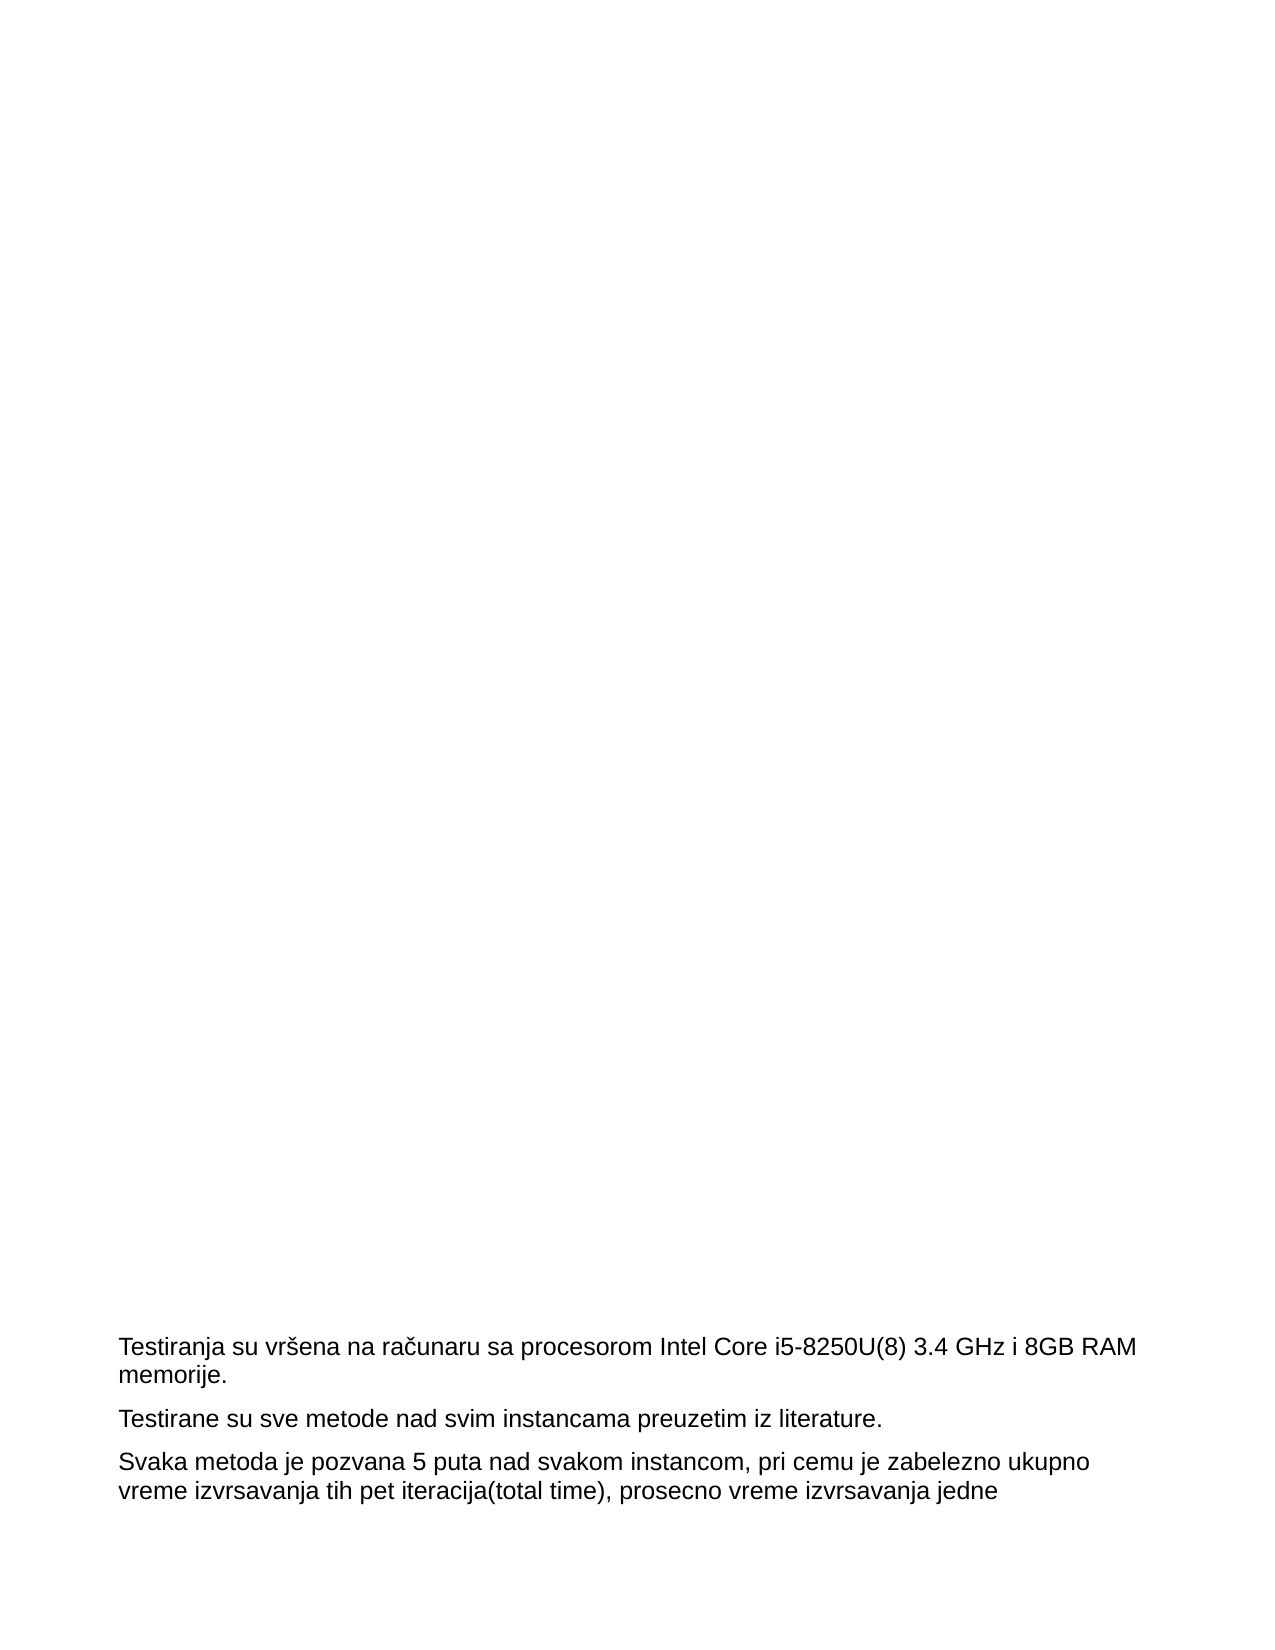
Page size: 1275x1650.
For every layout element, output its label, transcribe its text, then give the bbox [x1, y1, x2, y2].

text Testiranja su vršena na računaru sa procesorom Intel Core i5-8250U(8) 3.4 GHz i 8GB RAM memorije. [118, 1331, 1157, 1389]
text Testirane su sve metode nad svim instancama preuzetim iz literature. [118, 1403, 1157, 1432]
text Svaka metoda je pozvana 5 puta nad svakom instancom, pri cemu je zabelezno ukupno vreme izvrsavanja tih pet iteracija(total time), prosecno vreme izvrsavanja jedne [118, 1447, 1157, 1504]
